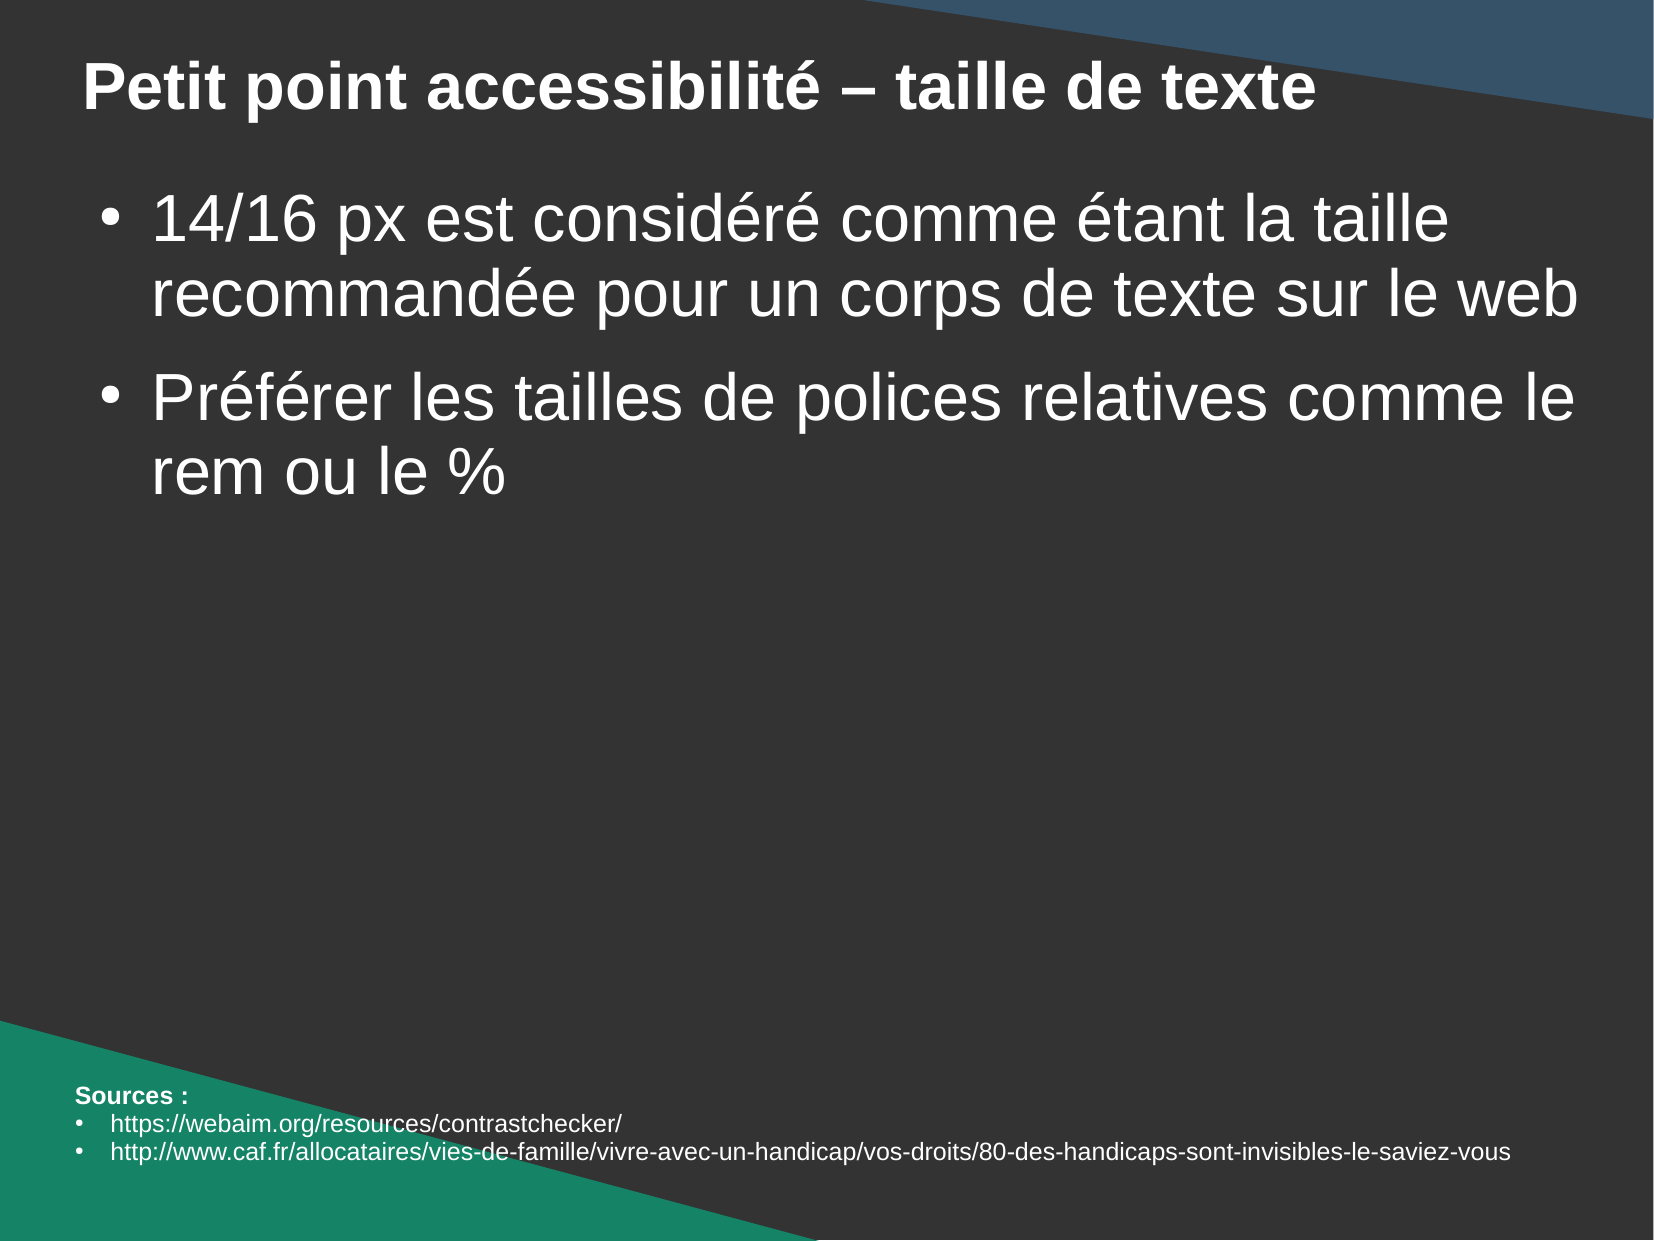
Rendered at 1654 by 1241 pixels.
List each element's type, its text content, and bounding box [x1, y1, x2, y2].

list 14/16 px est considéré comme étant la taille recommandée pour un corps de texte sur le web Préférer les tailles de polices relatives comme le rem ou le % [80, 180, 1605, 544]
text_box [0, 1020, 199, 1241]
title Petit point accessibilité – taille de texte [82, 49, 1571, 162]
text_box [862, 0, 1654, 120]
text_box Sources : https://webaim.org/resources/contrastchecker/ http://www.caf.fr/allocataires/vies-de-famille/vivre-avec-un-handicap/vos-droits/80-des-handicaps-sont-invisibles-le-saviez-vous [60, 1074, 1546, 1241]
